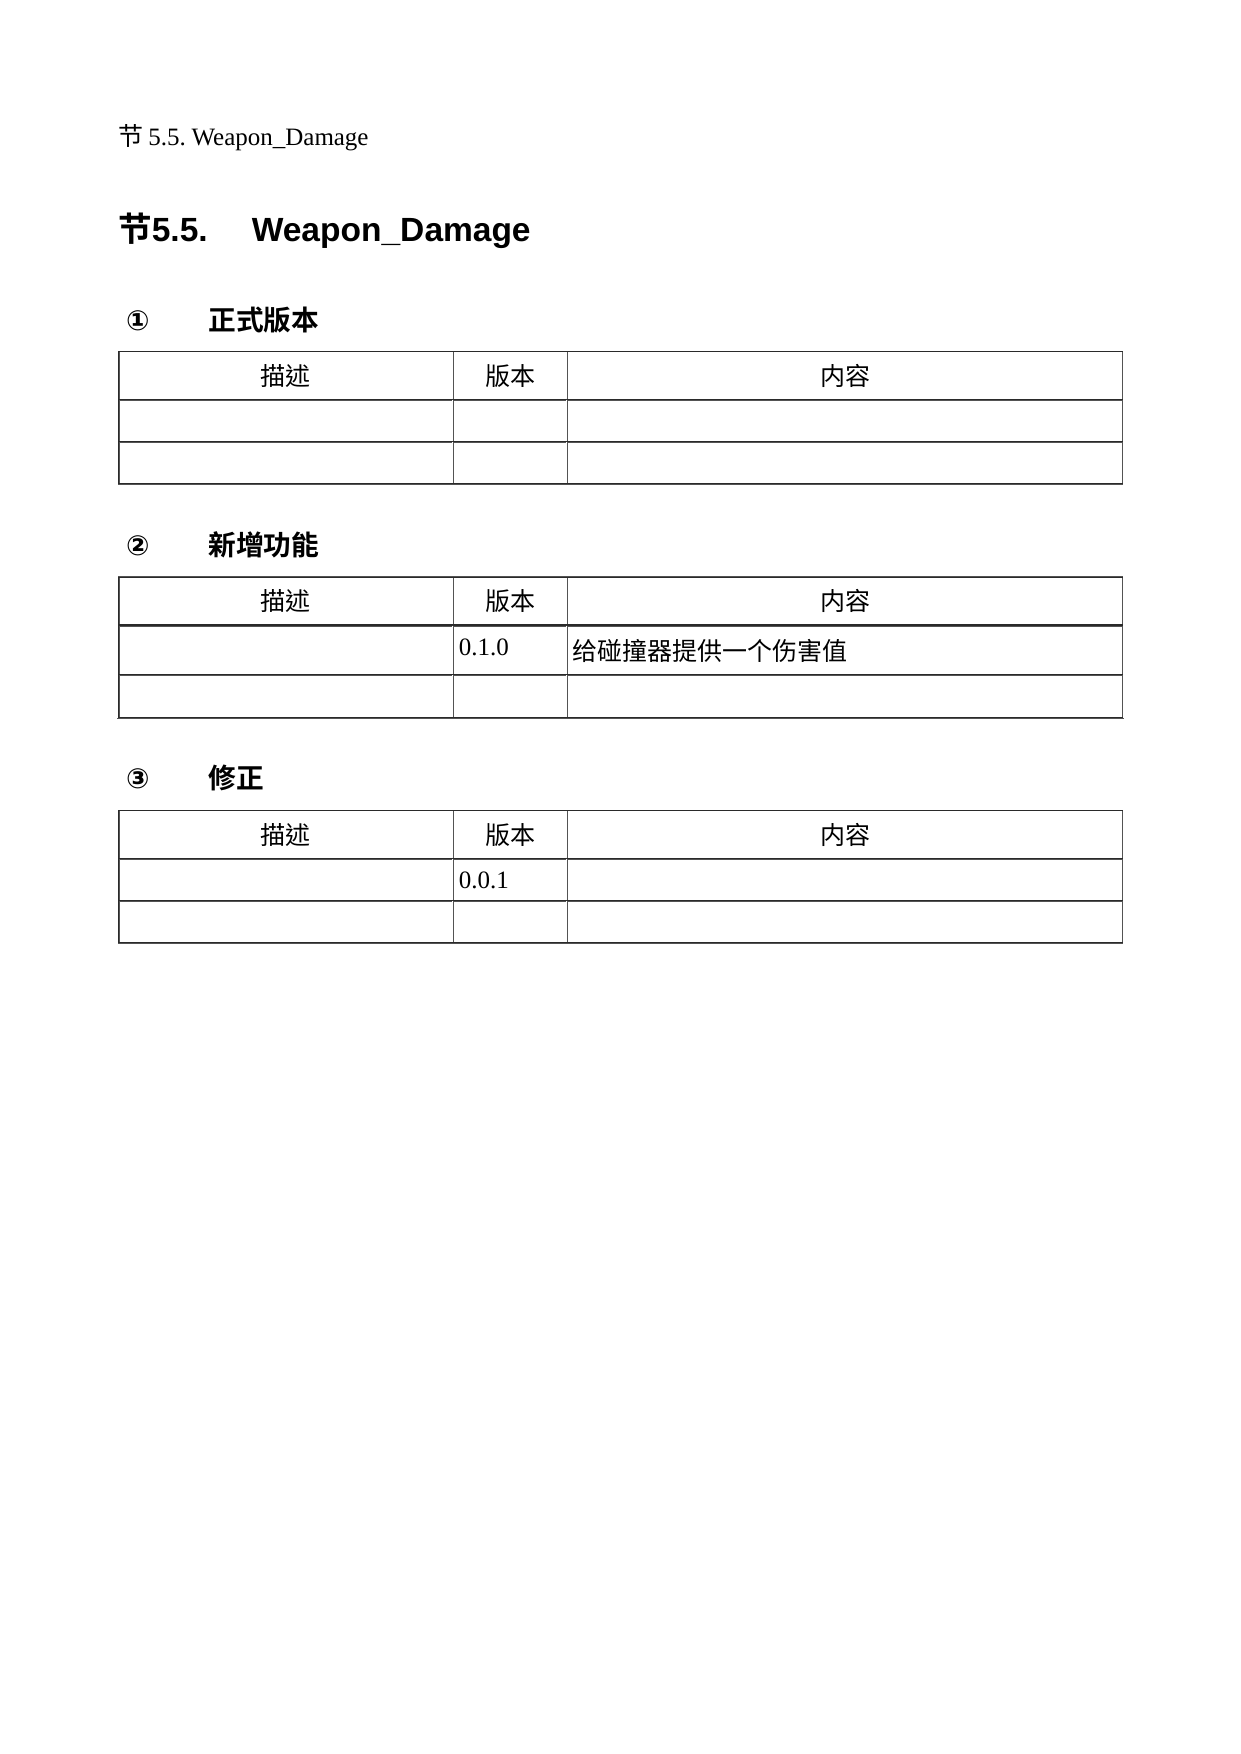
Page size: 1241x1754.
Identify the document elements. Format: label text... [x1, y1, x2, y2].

subtitle 修正 [118, 759, 1122, 797]
subtitle 新增功能 [118, 526, 1122, 564]
table_cell [568, 676, 1122, 716]
table_cell [120, 902, 452, 942]
table_header 内容 [568, 353, 1122, 398]
table_cell 给碰撞器提供一个伤害值 [568, 627, 1122, 674]
subtitle 正式版本 [118, 300, 1122, 338]
table_header 内容 [568, 812, 1122, 857]
table_cell [568, 401, 1122, 440]
table_cell [454, 443, 566, 483]
table_cell [454, 676, 566, 716]
table_header 内容 [568, 579, 1122, 624]
table_cell [120, 860, 452, 899]
table_header 描述 [120, 579, 452, 624]
table_cell 0.0.1 [454, 860, 566, 899]
table_header 版本 [454, 353, 566, 398]
table_header 描述 [120, 812, 452, 857]
table_header 版本 [454, 812, 566, 857]
subtitle Weapon_Damage [118, 202, 1122, 251]
table_cell [454, 902, 566, 942]
table_cell [120, 676, 452, 716]
table_cell [568, 902, 1122, 942]
table_cell [568, 860, 1122, 899]
table_header 描述 [120, 353, 452, 398]
table_cell [454, 401, 566, 440]
table_cell [120, 627, 452, 674]
table_cell [568, 443, 1122, 483]
table_cell [120, 443, 452, 483]
table_cell [120, 401, 452, 440]
table_cell 0.1.0 [454, 627, 566, 674]
table_header 版本 [454, 579, 566, 624]
